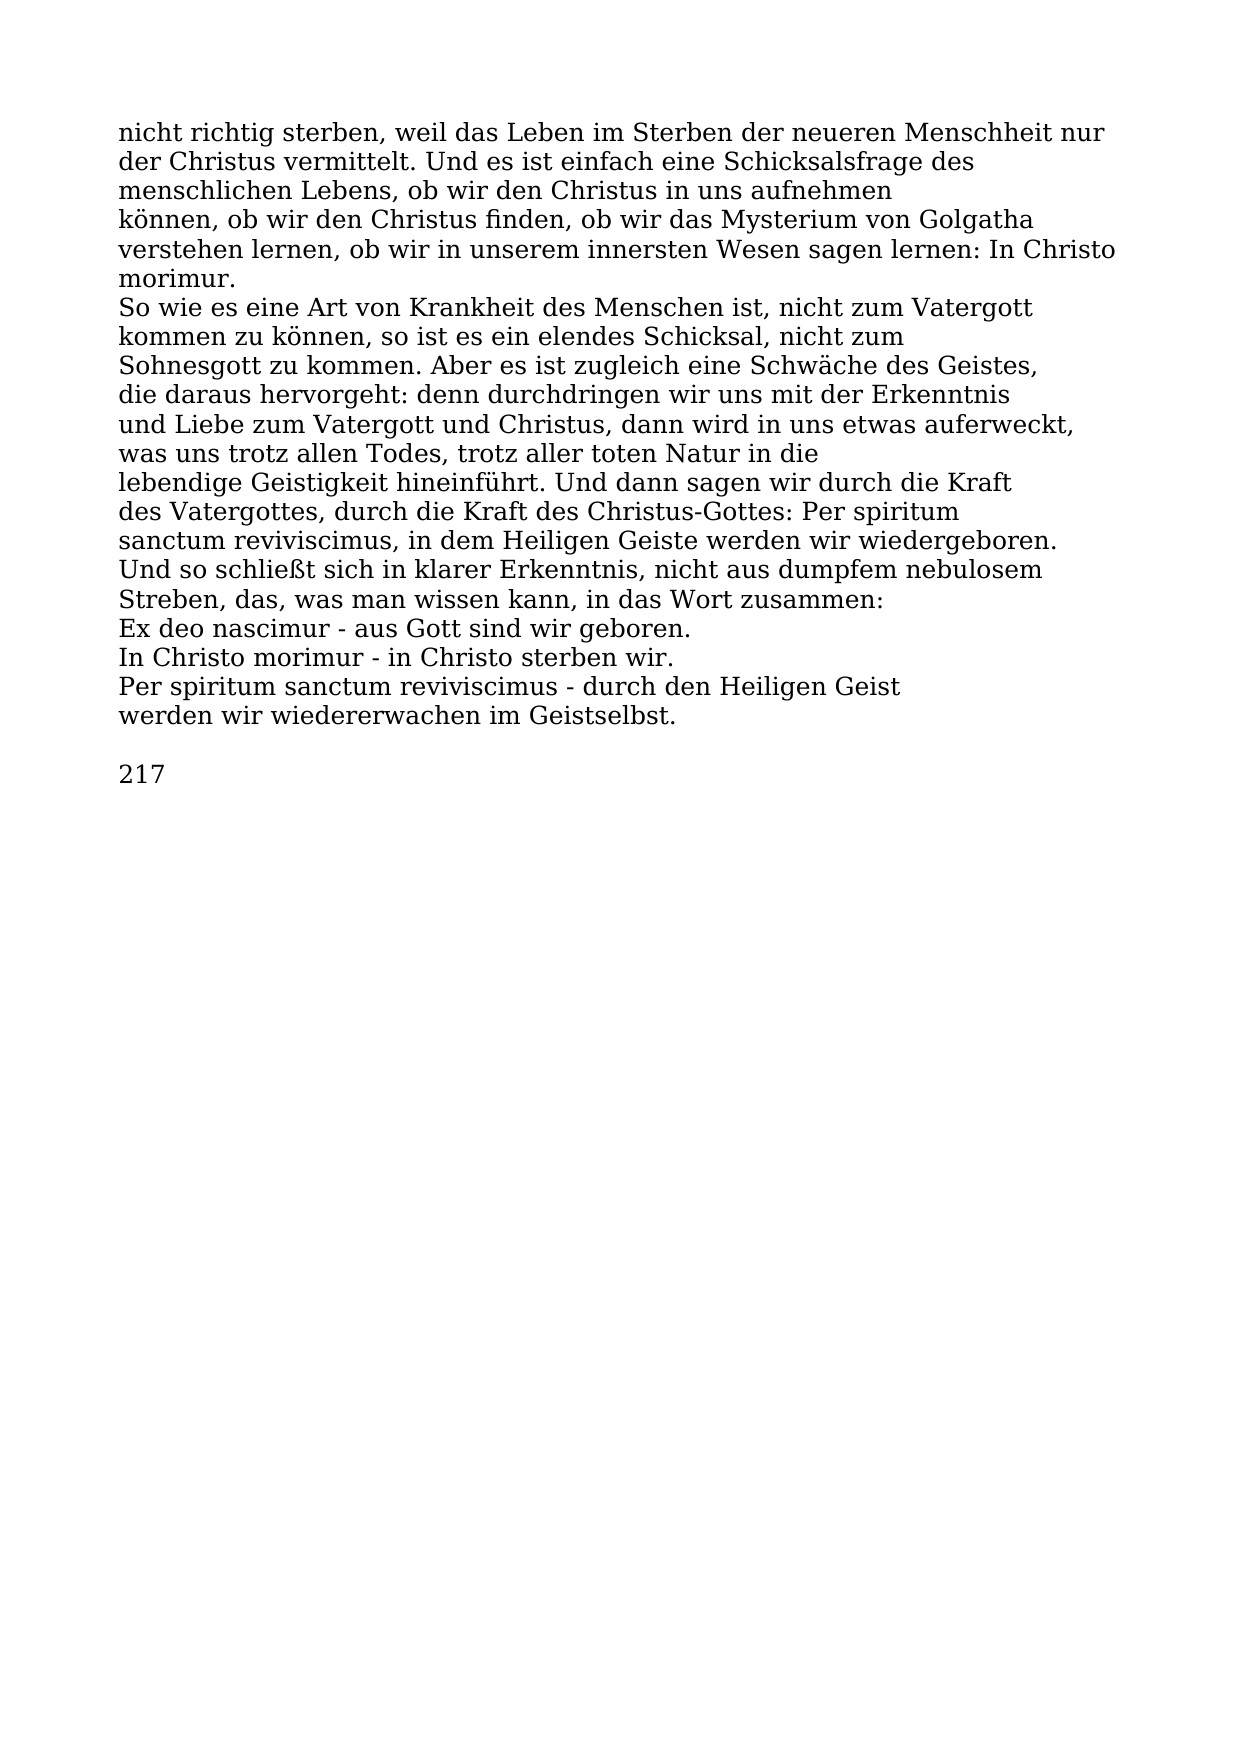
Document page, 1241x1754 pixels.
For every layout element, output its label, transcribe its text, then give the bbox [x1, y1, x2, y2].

text Und so schließt sich in klarer Erkenntnis, nicht aus dumpfem nebulosem Streben, das, was man wissen kann, in das Wort zusammen: [118, 556, 1122, 614]
text 217 [118, 760, 1122, 789]
text können, ob wir den Christus finden, ob wir das Mysterium von Golgatha verstehen lernen, ob wir in unserem innersten Wesen sagen lernen: In Christo morimur. [118, 206, 1122, 293]
text In Christo morimur - in Christo sterben wir. [118, 643, 1122, 672]
text Ex deo nascimur - aus Gott sind wir geboren. [118, 614, 1122, 643]
text lebendige Geistigkeit hineinführt. Und dann sagen wir durch die Kraft [118, 468, 1122, 497]
text die daraus hervorgeht: denn durchdringen wir uns mit der Erkenntnis [118, 381, 1122, 410]
text sanctum reviviscimus, in dem Heiligen Geiste werden wir wiedergeboren. [118, 526, 1122, 556]
text nicht richtig sterben, weil das Leben im Sterben der neueren Menschheit nur der Christus vermittelt. Und es ist einfach eine Schicksalsfrage des menschlichen Lebens, ob wir den Christus in uns aufnehmen [118, 118, 1122, 206]
text des Vatergottes, durch die Kraft des Christus-Gottes: Per spiritum [118, 497, 1122, 526]
text und Liebe zum Vatergott und Christus, dann wird in uns etwas auferweckt, was uns trotz allen Todes, trotz aller toten Natur in die [118, 410, 1122, 468]
text Sohnesgott zu kommen. Aber es ist zugleich eine Schwäche des Geistes, [118, 351, 1122, 381]
text Per spiritum sanctum reviviscimus - durch den Heiligen Geist [118, 672, 1122, 701]
text werden wir wiedererwachen im Geistselbst. [118, 701, 1122, 731]
text So wie es eine Art von Krankheit des Menschen ist, nicht zum Vatergott kommen zu können, so ist es ein elendes Schicksal, nicht zum [118, 293, 1122, 351]
